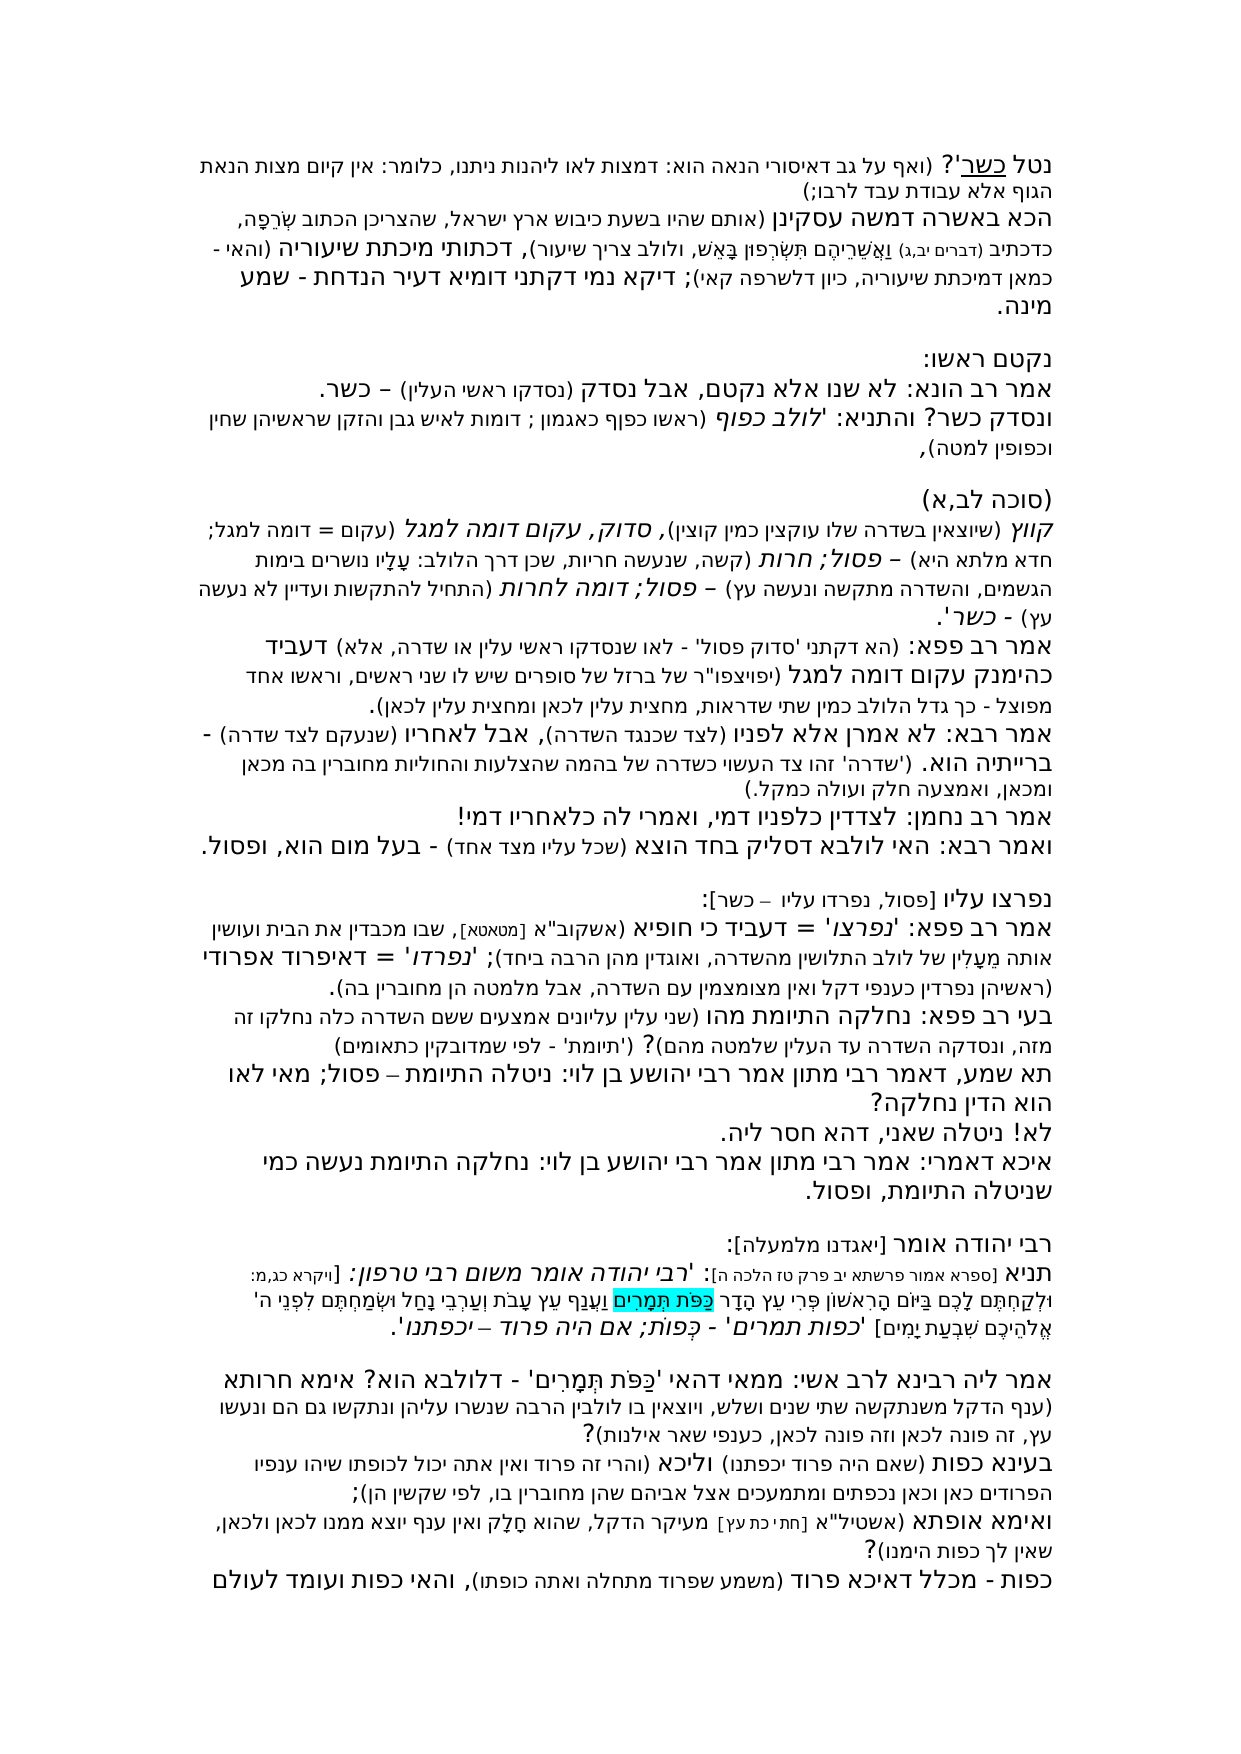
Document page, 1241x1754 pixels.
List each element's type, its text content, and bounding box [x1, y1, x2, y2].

text ונסדק כשר? והתניא: 'לולב כפוף (ראשו כפןף כאגמון ; דומות לאיש גבן והזקן שראשיהן שחין וכפופין למטה), [187, 403, 1053, 461]
text הכא באשרה דמשה עסקינן (אותם שהיו בשעת כיבוש ארץ ישראל, שהצריכן הכתוב שְֹרֵפָה, כדכתיב (דברים יב,ג) וַאֲשֵׁרֵיהֶם תִּשְׂרְפוּן בָּאֵשׁ, ולולב צריך שיעור), דכתותי מיכתת שיעוריה (והאי - כמאן דמיכתת שיעוריה, כיון דלשרפה קאי); דיקא נמי דקתני דומיא דעיר הנדחת - שמע מינה. [187, 204, 1053, 321]
text קווץ (שיוצאין בשדרה שלו עוקצין כמין קוצין), סדוק, עקום דומה למגל (עקום = דומה למגל; חדא מלתא היא) – פסול; חרות (קשה, שנעשה חריות, שכן דרך הלולב: עָלָיו נושרים בימות הגשמים, והשדרה מתקשה ונעשה עץ) – פסול; דומה לחרות (התחיל להתקשות ועדיין לא נעשה עץ) - כשר'. [187, 514, 1053, 631]
text נטל כשר'? (ואף על גב דאיסורי הנאה הוא: דמצות לאו ליהנות ניתנו, כלומר: אין קיום מצות הנאת הגוף אלא עבודת עבד לרבו;) [187, 150, 1053, 204]
text כפות - מכלל דאיכא פרוד (משמע שפרוד מתחלה ואתה כופתו), והאי כפות ועומד לעולם [187, 1565, 1053, 1594]
text ואימא אופתא (אשטיל"א [חתיכת עץ] מעיקר הדקל, שהוא חָלָק ואין ענף יוצא ממנו לכאן ולכאן, שאין לך כפות הימנו)? [187, 1507, 1053, 1565]
text אמר רב הונא: לא שנו אלא נקטם, אבל נסדק (נסדקו ראשי העלין) – כשר. [187, 374, 1053, 403]
text אמר רב פפא: (הא דקתני 'סדוק פסול' - לאו שנסדקו ראשי עלין או שדרה, אלא) דעביד כהימנק עקום דומה למגל (יפויצפו"ר של ברזל של סופרים שיש לו שני ראשים, וראשו אחד מפוצל - כך גדל הלולב כמין שתי שדראות, מחצית עלין לכאן ומחצית עלין לכאן). [187, 631, 1053, 719]
text נפרצו עליו [פסול, נפרדו עליו – כשר]: [187, 884, 1053, 913]
text רבי יהודה אומר [יאגדנו מלמעלה]: [187, 1229, 1053, 1259]
text לא! ניטלה שאני, דהא חסר ליה. [187, 1118, 1053, 1147]
text תא שמע, דאמר רבי מתון אמר רבי יהושע בן לוי: ניטלה התיומת – פסול; מאי לאו הוא הדין נחלקה? [187, 1059, 1053, 1118]
text בעי רב פפא: נחלקה התיומת מהו (שני עלין עליונים אמצעים ששם השדרה כלה נחלקו זה מזה, ונסדקה השדרה עד העלין שלמטה מהם)? ('תיומת' - לפי שמדובקין כתאומים) [187, 1001, 1053, 1059]
text אמר רבא: לא אמרן אלא לפניו (לצד שכנגד השדרה), אבל לאחריו (שנעקם לצד שדרה) - ברייתיה הוא. ('שדרה' זהו צד העשוי כשדרה של בהמה שהצלעות והחוליות מחוברין בה מכאן ומכאן, ואמצעה חלק ועולה כמקל.) [187, 719, 1053, 802]
text תניא [ספרא אמור פרשתא יב פרק טז הלכה ה]: 'רבי יהודה אומר משום רבי טרפון: [ויקרא כג,מ: וּלְקַחְתֶּם לָכֶם בַּיּוֹם הָרִאשׁוֹן פְּרִי עֵץ הָדָר כַּפֹּת תְּמָרִים וַעֲנַף עֵץ עָבֹת וְעַרְבֵי נָחַל וּשְׂמַחְתֶּם לִפְנֵי ה' אֱלֹהֵיכֶם שִׁבְעַת יָמִים] 'כפות תמרים' - כְּפוֹת; אם היה פרוד – יכפתנו'. [187, 1259, 1053, 1341]
text אמר ליה רבינא לרב אשי: ממאי דהאי 'כַּפֹּת תְּמָרִים' - דלולבא הוא? אימא חרותא (ענף הדקל משנתקשה שתי שנים ושלש, ויוצאין בו לולבין הרבה שנשרו עליהן ונתקשו גם הם ונעשו עץ, זה פונה לכאן וזה פונה לכאן, כענפי שאר אילנות)? [187, 1366, 1053, 1448]
text אמר רב פפא: 'נפרצו' = דעביד כי חופיא (אשקוב"א [מטאטא], שבו מכבדין את הבית ועושין אותה מֵעָלִין של לולב התלושין מהשדרה, ואוגדין מהן הרבה ביחד); 'נפרדו' = דאיפרוד אפרודי (ראשיהן נפרדין כענפי דקל ואין מצומצמין עם השדרה, אבל מלמטה הן מחוברין בה). [187, 913, 1053, 1001]
text אמר רב נחמן: לצדדין כלפניו דמי, ואמרי לה כלאחריו דמי! [187, 802, 1053, 831]
text איכא דאמרי: אמר רבי מתון אמר רבי יהושע בן לוי: נחלקה התיומת נעשה כמי שניטלה התיומת, ופסול. [187, 1147, 1053, 1205]
text בעינא כפות (שאם היה פרוד יכפתנו) וליכא (והרי זה פרוד ואין אתה יכול לכופתו שיהו ענפיו הפרודים כאן וכאן נכפתים ומתמעכים אצל אביהם שהן מחוברין בו, לפי שקשין הן); [187, 1448, 1053, 1507]
text ואמר רבא: האי לולבא דסליק בחד הוצא (שכל עליו מצד אחד) - בעל מום הוא, ופסול. [187, 831, 1053, 860]
text נקטם ראשו: [187, 344, 1053, 374]
text (סוכה לב,א) [187, 485, 1053, 514]
